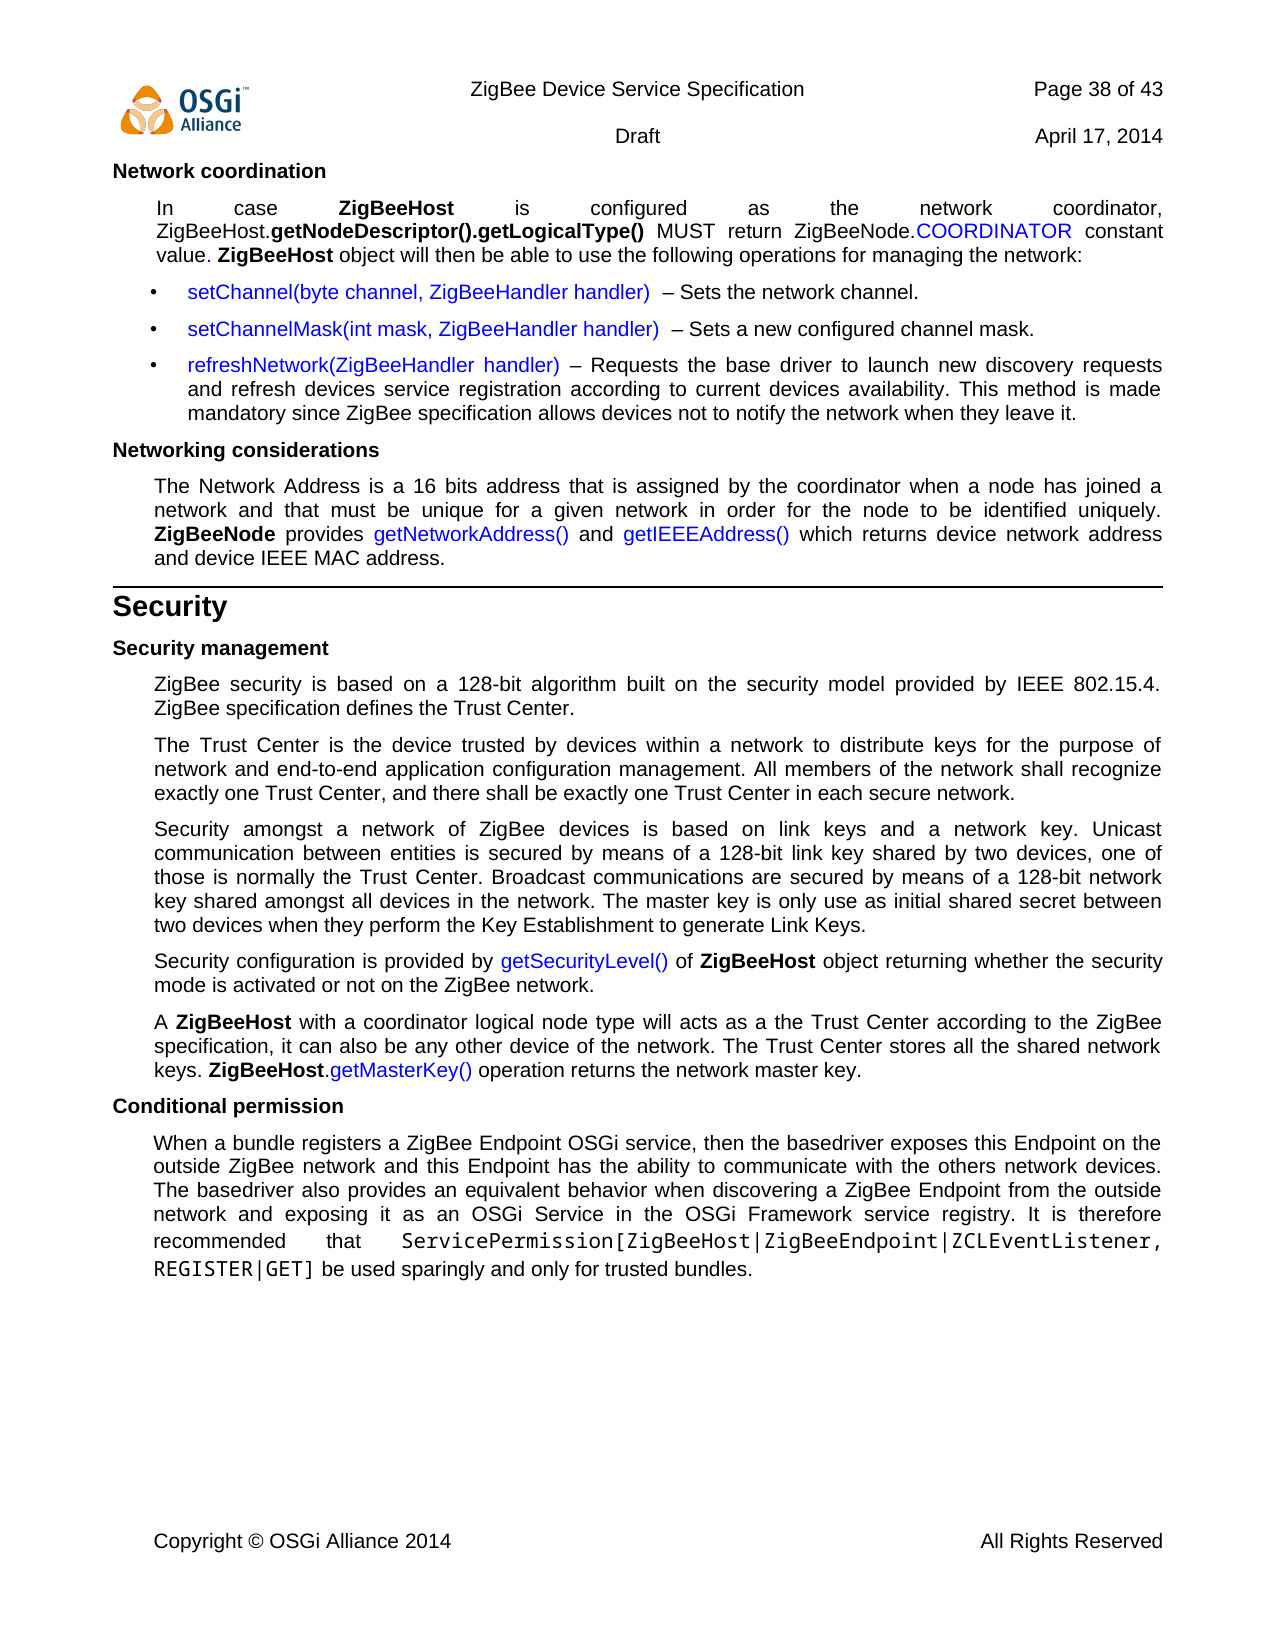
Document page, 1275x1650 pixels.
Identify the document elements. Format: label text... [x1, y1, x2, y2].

text Security amongst a network of ZigBee devices is based on link keys and a network key. Unicast communication between entities is secured by means of a 128-bit link key shared by two devices, one of those is normally the Trust Center. Broadcast communications are secured by means of a 128-bit network key shared amongst all devices in the network. The master key is only use as initial shared secret between two devices when they perform the Key Establishment to generate Link Keys. [154, 817, 1163, 937]
list Conditional permission [112, 1094, 1163, 1118]
text Network coordination [112, 159, 1163, 183]
text The Trust Center is the device trusted by devices within a network to distribute keys for the purpose of network and end-to-end application configuration management. All members of the network shall recognize exactly one Trust Center, and there shall be exactly one Trust Center in each secure network. [154, 732, 1163, 804]
list setChannel(byte channel, ZigBeeHandler handler) – Sets the network channel. [150, 280, 1163, 304]
subtitle Security [112, 587, 1163, 623]
text Security configuration is provided by getSecurityLevel() of ZigBeeHost object returning whether the security mode is activated or not on the ZigBee network. [154, 949, 1163, 997]
text The Network Address is a 16 bits address that is assigned by the coordinator when a node has joined a network and that must be unique for a given network in order for the node to be identified uniquely. ZigBeeNode provides getNetworkAddress() and getIEEEAddress() which returns device network address and device IEEE MAC address. [154, 474, 1163, 570]
list setChannelMask(int mask, ZigBeeHandler handler) – Sets a new configured channel mask. [150, 316, 1163, 340]
list Security management [112, 636, 1163, 659]
picture [113, 78, 257, 142]
text When a bundle registers a ZigBee Endpoint OSGi service, then the basedriver exposes this Endpoint on the outside ZigBee network and this Endpoint has the ability to communicate with the others network devices. The basedriver also provides an equivalent behavior when discovering a ZigBee Endpoint from the outside network and exposing it as an OSGi Service in the OSGi Framework service registry. It is therefore recommended that ServicePermission[ZigBeeHost|ZigBeeEndpoint|ZCLEventListener, REGISTER|GET] be used sparingly and only for trusted bundles. [153, 1130, 1163, 1283]
text A ZigBeeHost with a coordinator logical node type will acts as a the Trust Center according to the ZigBee specification, it can also be any other device of the network. The Trust Center stores all the shared network keys. ZigBeeHost.getMasterKey() operation returns the network master key. [154, 1009, 1163, 1081]
list Networking considerations [112, 437, 1163, 461]
text In case ZigBeeHost is configured as the network coordinator, ZigBeeHost.getNodeDescriptor().getLogicalType() MUST return ZigBeeNode.COORDINATOR constant value. ZigBeeHost object will then be able to use the following operations for managing the network: [156, 195, 1163, 267]
text ZigBee security is based on a 128-bit algorithm built on the security model provided by IEEE 802.15.4. ZigBee specification defines the Trust Center. [154, 672, 1163, 720]
list refreshNetwork(ZigBeeHandler handler) – Requests the base driver to launch new discovery requests and refresh devices service registration according to current devices availability. This method is made mandatory since ZigBee specification allows devices not to notify the network when they leave it. [150, 353, 1163, 425]
